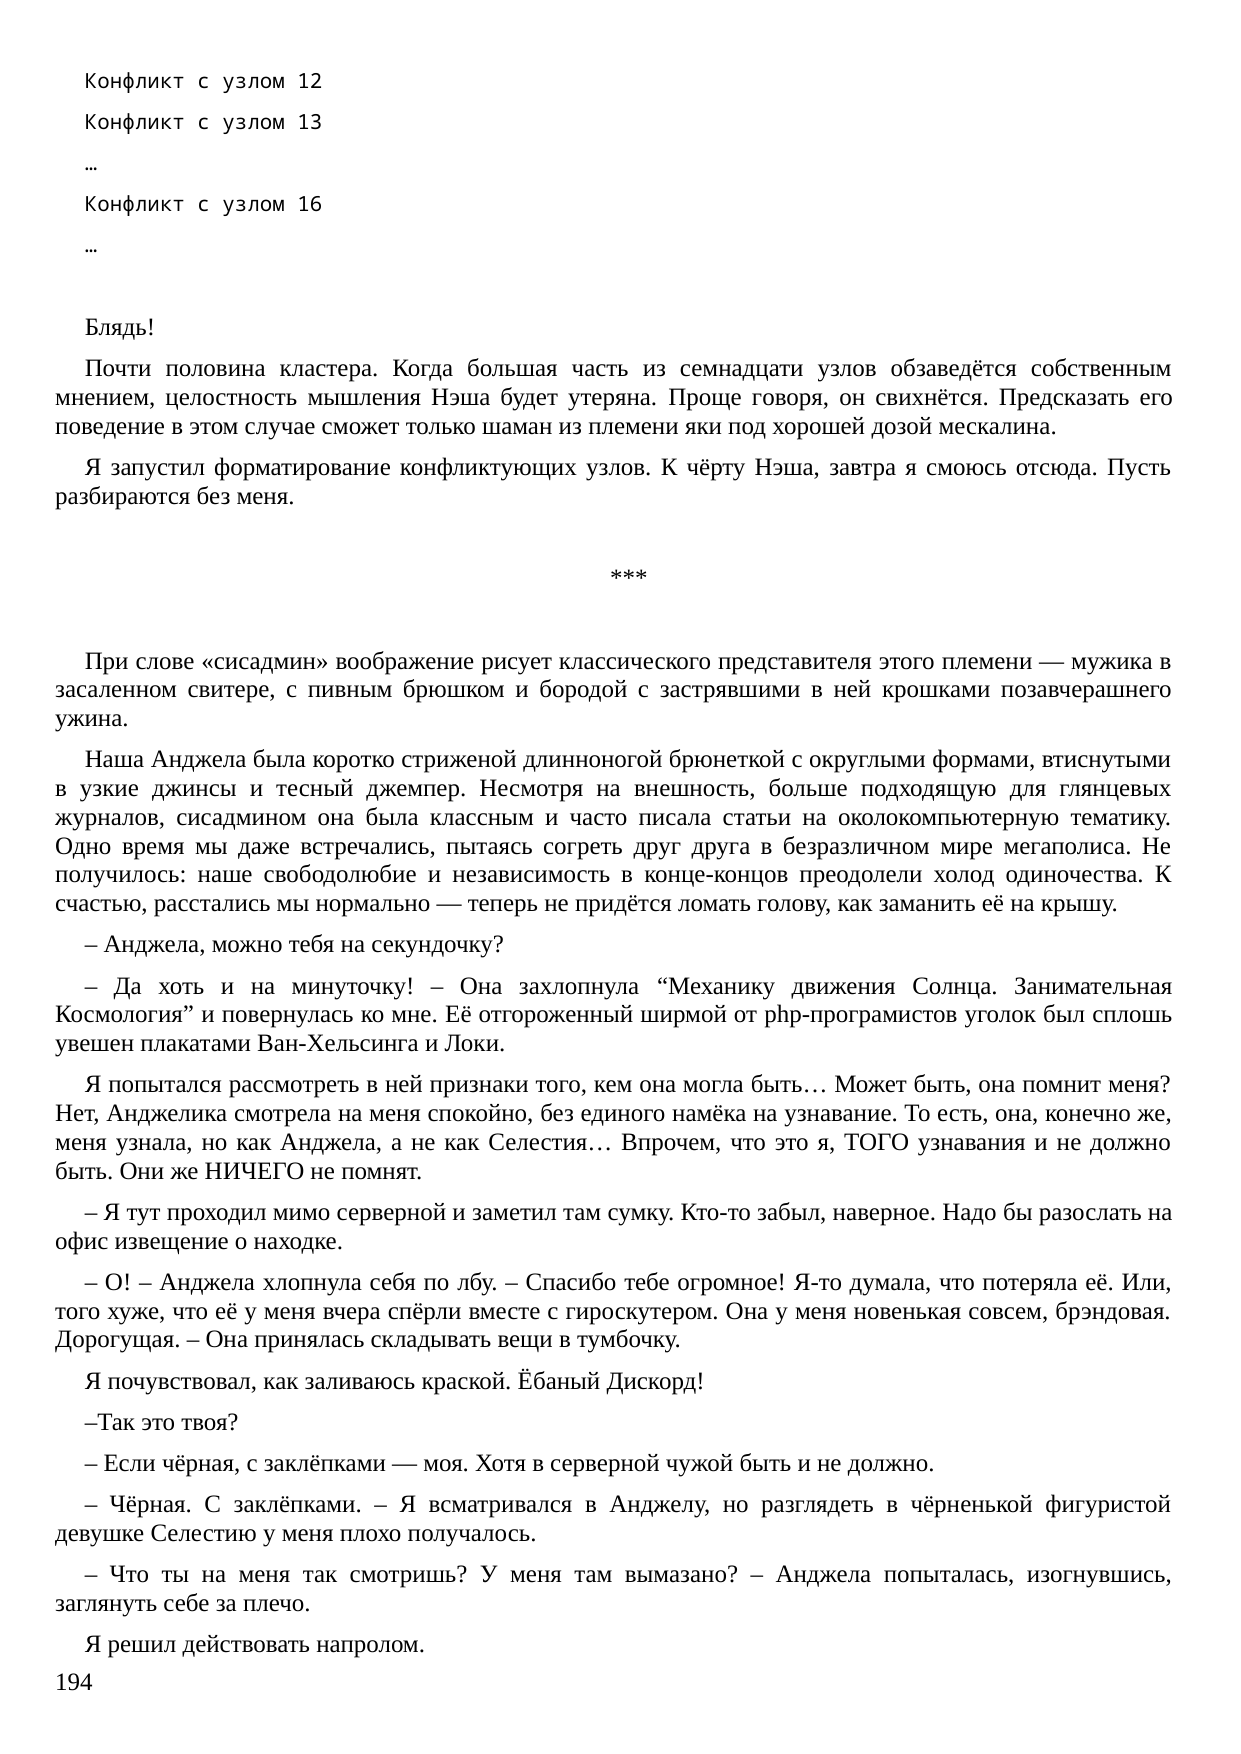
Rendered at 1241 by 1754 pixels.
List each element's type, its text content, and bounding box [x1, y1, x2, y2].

text – Анджела, можно тебя на секундочку? [55, 929, 1173, 958]
text При слове «сисадмин» воображение рисует классического представителя этого племени — мужика в засаленном свитере, с пивным брюшком и бородой с застрявшими в ней крошками позавчерашнего ужина. [55, 646, 1173, 732]
text Блядь! [55, 312, 1173, 341]
text Наша Анджела была коротко стриженой длинноногой брюнеткой с округлыми формами, втиснутыми в узкие джинсы и тесный джемпер. Несмотря на внешность, больше подходящую для глянцевых журналов, сисадмином она была классным и часто писала статьи на околокомпьютерную тематику. Одно время мы даже встречались, пытаясь согреть друг друга в безразличном мире мегаполиса. Не получилось: наше свободолюбие и независимость в конце-концов преодолели холод одиночества. К счастью, расстались мы нормально — теперь не придётся ломать голову, как заманить её на крышу. [55, 744, 1173, 917]
text – Что ты на меня так смотришь? У меня там вымазано? – Анджела попыталась, изогнувшись, заглянуть себе за плечо. [55, 1559, 1173, 1617]
text Я попытался рассмотреть в ней признаки того, кем она могла быть… Может быть, она помнит меня? Нет, Анджелика смотрела на меня спокойно, без единого намёка на узнавание. То есть, она, конечно же, меня узнала, но как Анджела, а не как Селестия… Впрочем, что это я, ТОГО узнавания и не должно быть. Они же НИЧЕГО не помнят. [55, 1069, 1173, 1184]
text Я почувствовал, как заливаюсь краской. Ёбаный Дискорд! [55, 1366, 1173, 1394]
text *** [55, 563, 1173, 592]
text – Если чёрная, с заклёпками — моя. Хотя в серверной чужой быть и не должно. [55, 1448, 1173, 1477]
text – Я тут проходил мимо серверной и заметил там сумку. Кто-то забыл, наверное. Надо бы разослать на офис извещение о находке. [55, 1197, 1173, 1254]
text Конфликт с узлом 16 [55, 189, 1173, 217]
text … [55, 148, 1173, 176]
text Конфликт с узлом 12 [55, 66, 1173, 94]
text Я решил действовать напролом. [55, 1629, 1173, 1658]
text Конфликт с узлом 13 [55, 107, 1173, 135]
text – О! – Анджела хлопнула себя по лбу. – Спасибо тебе огромное! Я-то думала, что потеряла её. Или, того хуже, что её у меня вчера спёрли вместе с гироскутером. Она у меня новенькая совсем, брэндовая. Дорогущая. – Она принялась складывать вещи в тумбочку. [55, 1267, 1173, 1353]
text Я запустил форматирование конфликтующих узлов. К чёрту Нэша, завтра я смоюсь отсюда. Пусть разбираются без меня. [55, 452, 1173, 509]
text –Так это твоя? [55, 1407, 1173, 1436]
text … [55, 230, 1173, 258]
text – Чёрная. С заклёпками. – Я всматривался в Анджелу, но разглядеть в чёрненькой фигуристой девушке Селестию у меня плохо получалось. [55, 1489, 1173, 1547]
text Почти половина кластера. Когда большая часть из семнадцати узлов обзаведётся собственным мнением, целостность мышления Нэша будет утеряна. Проще говоря, он свихнётся. Предсказать его поведение в этом случае сможет только шаман из племени яки под хорошей дозой мескалина. [55, 353, 1173, 439]
text – Да хоть и на минуточку! – Она захлопнула “Механику движения Солнца. Занимательная Космология” и повернулась ко мне. Её отгороженный ширмой от php-програмистов уголок был сплошь увешен плакатами Ван-Хельсинга и Локи. [55, 971, 1173, 1057]
